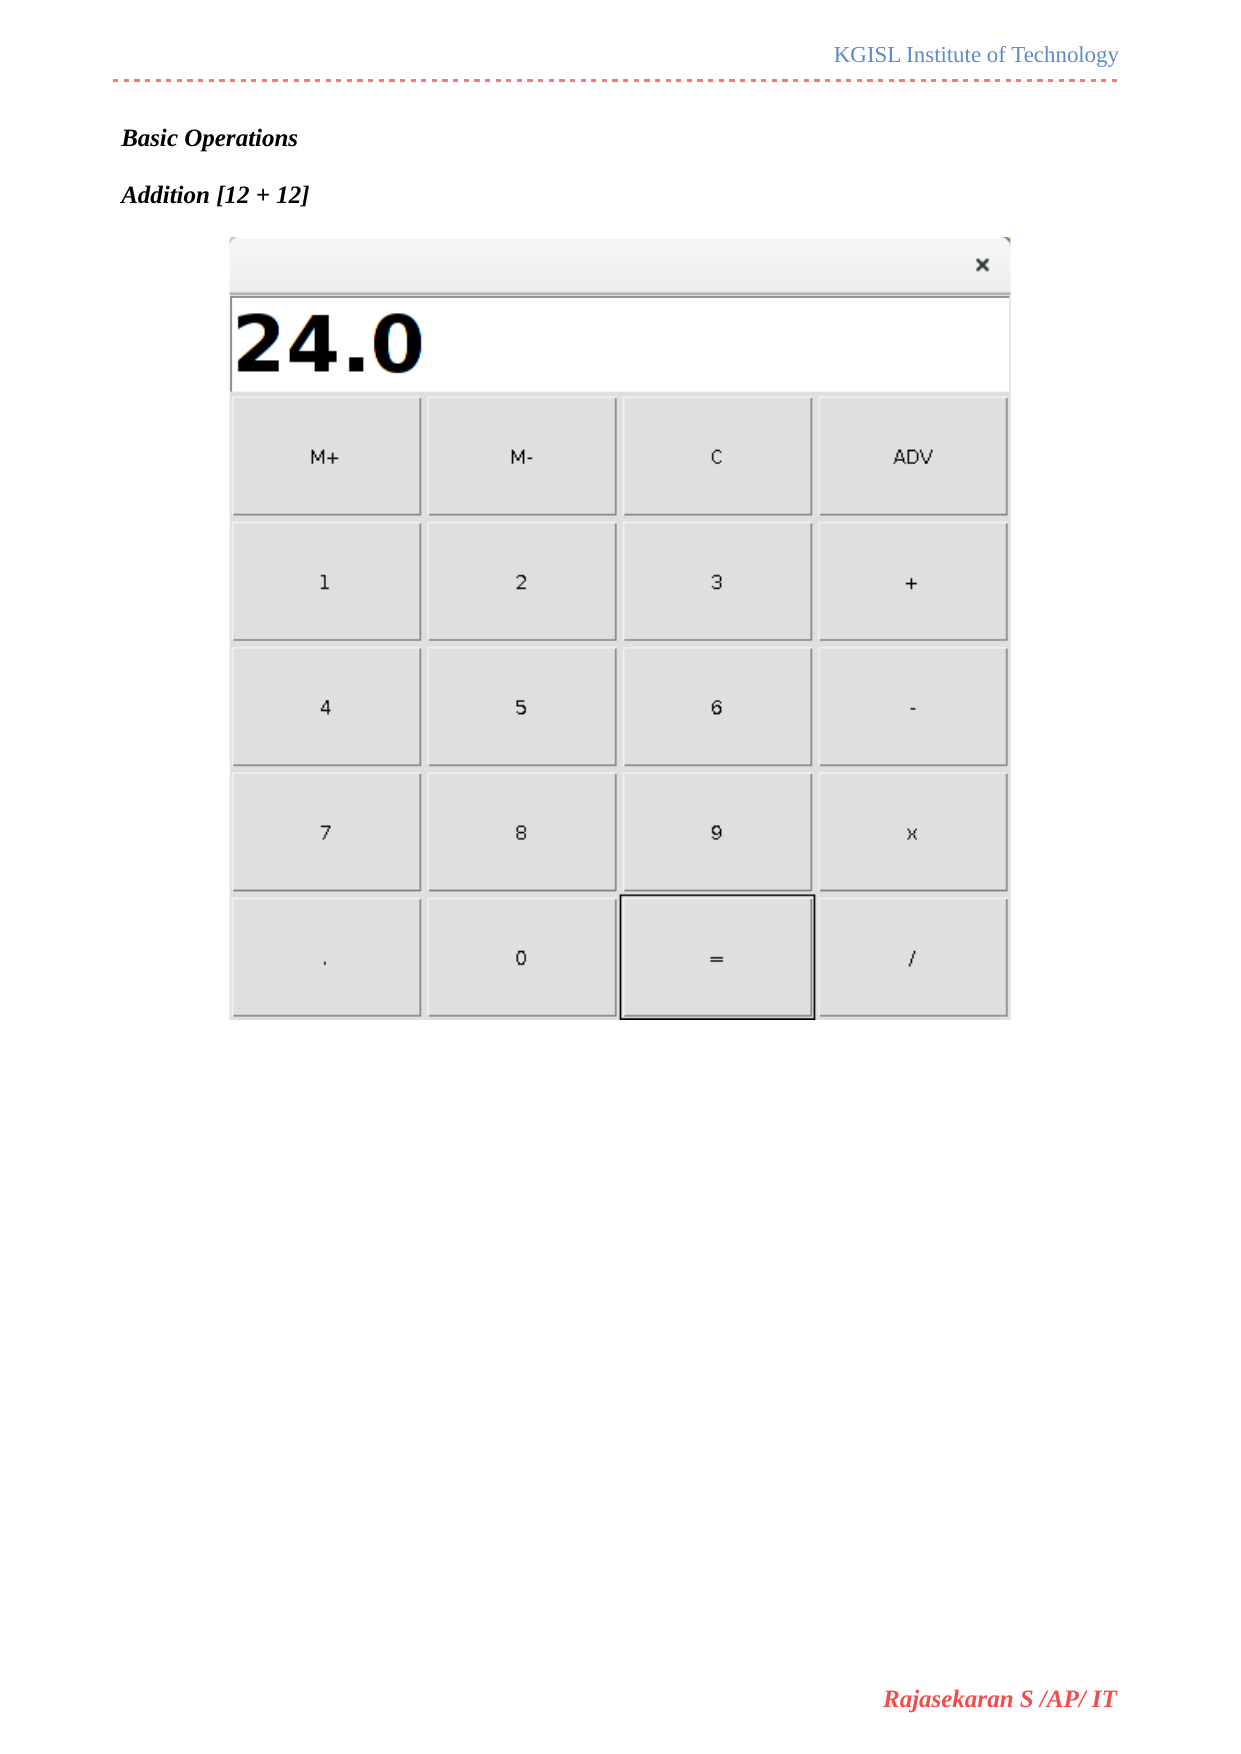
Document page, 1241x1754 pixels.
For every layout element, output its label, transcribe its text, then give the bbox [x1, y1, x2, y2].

text Addition [12 + 12] [121, 180, 1119, 209]
picture [229, 237, 1011, 1020]
text Basic Operations [121, 123, 1119, 152]
